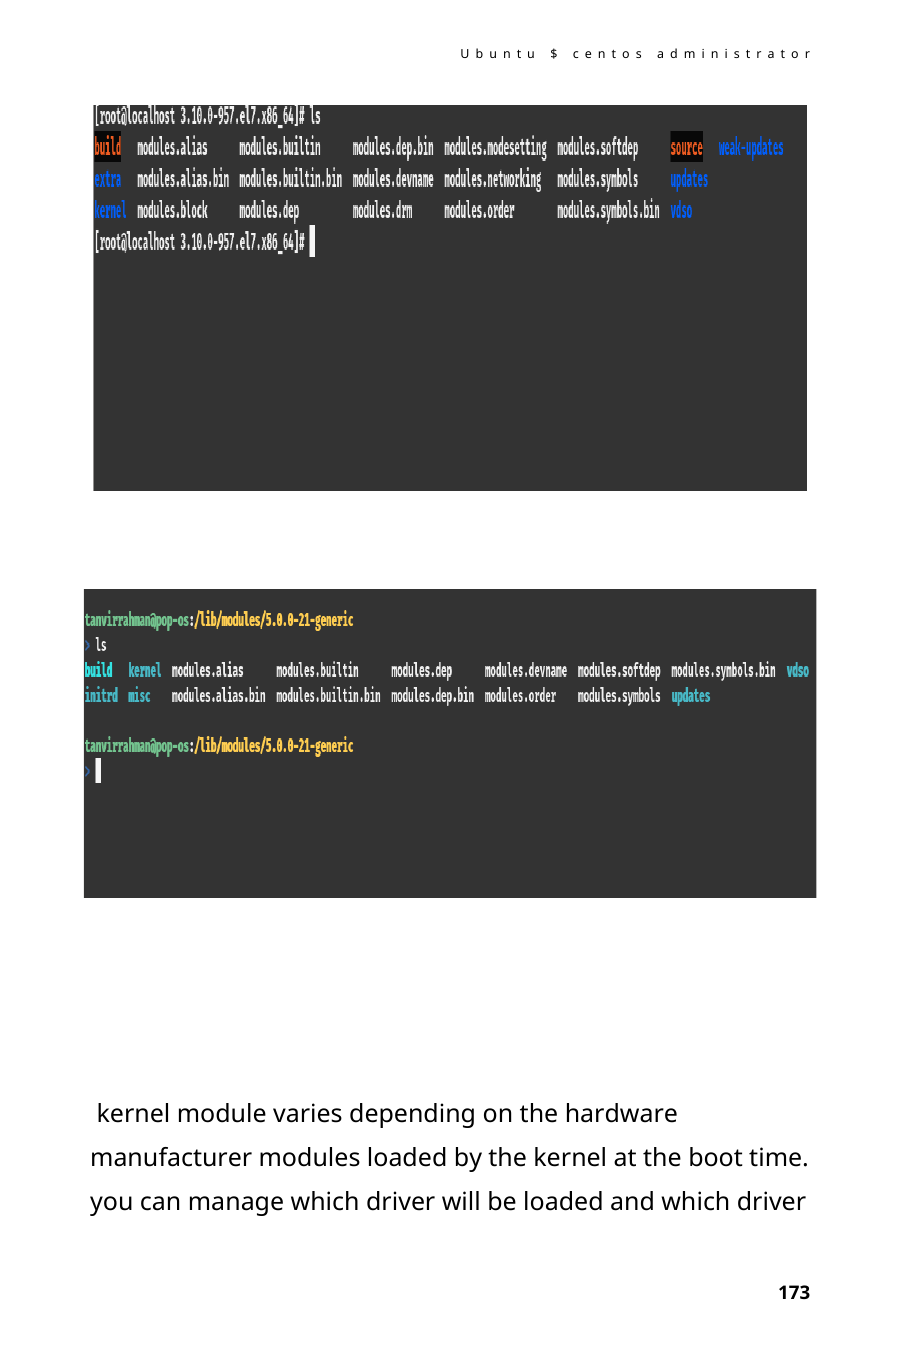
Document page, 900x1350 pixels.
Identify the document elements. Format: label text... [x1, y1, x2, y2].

text kernel module varies depending on the hardware manufacturer modules loaded by the kernel at the boot time. you can manage which driver will be loaded and which driver [90, 1095, 810, 1218]
picture [83, 589, 817, 898]
picture [93, 105, 807, 491]
